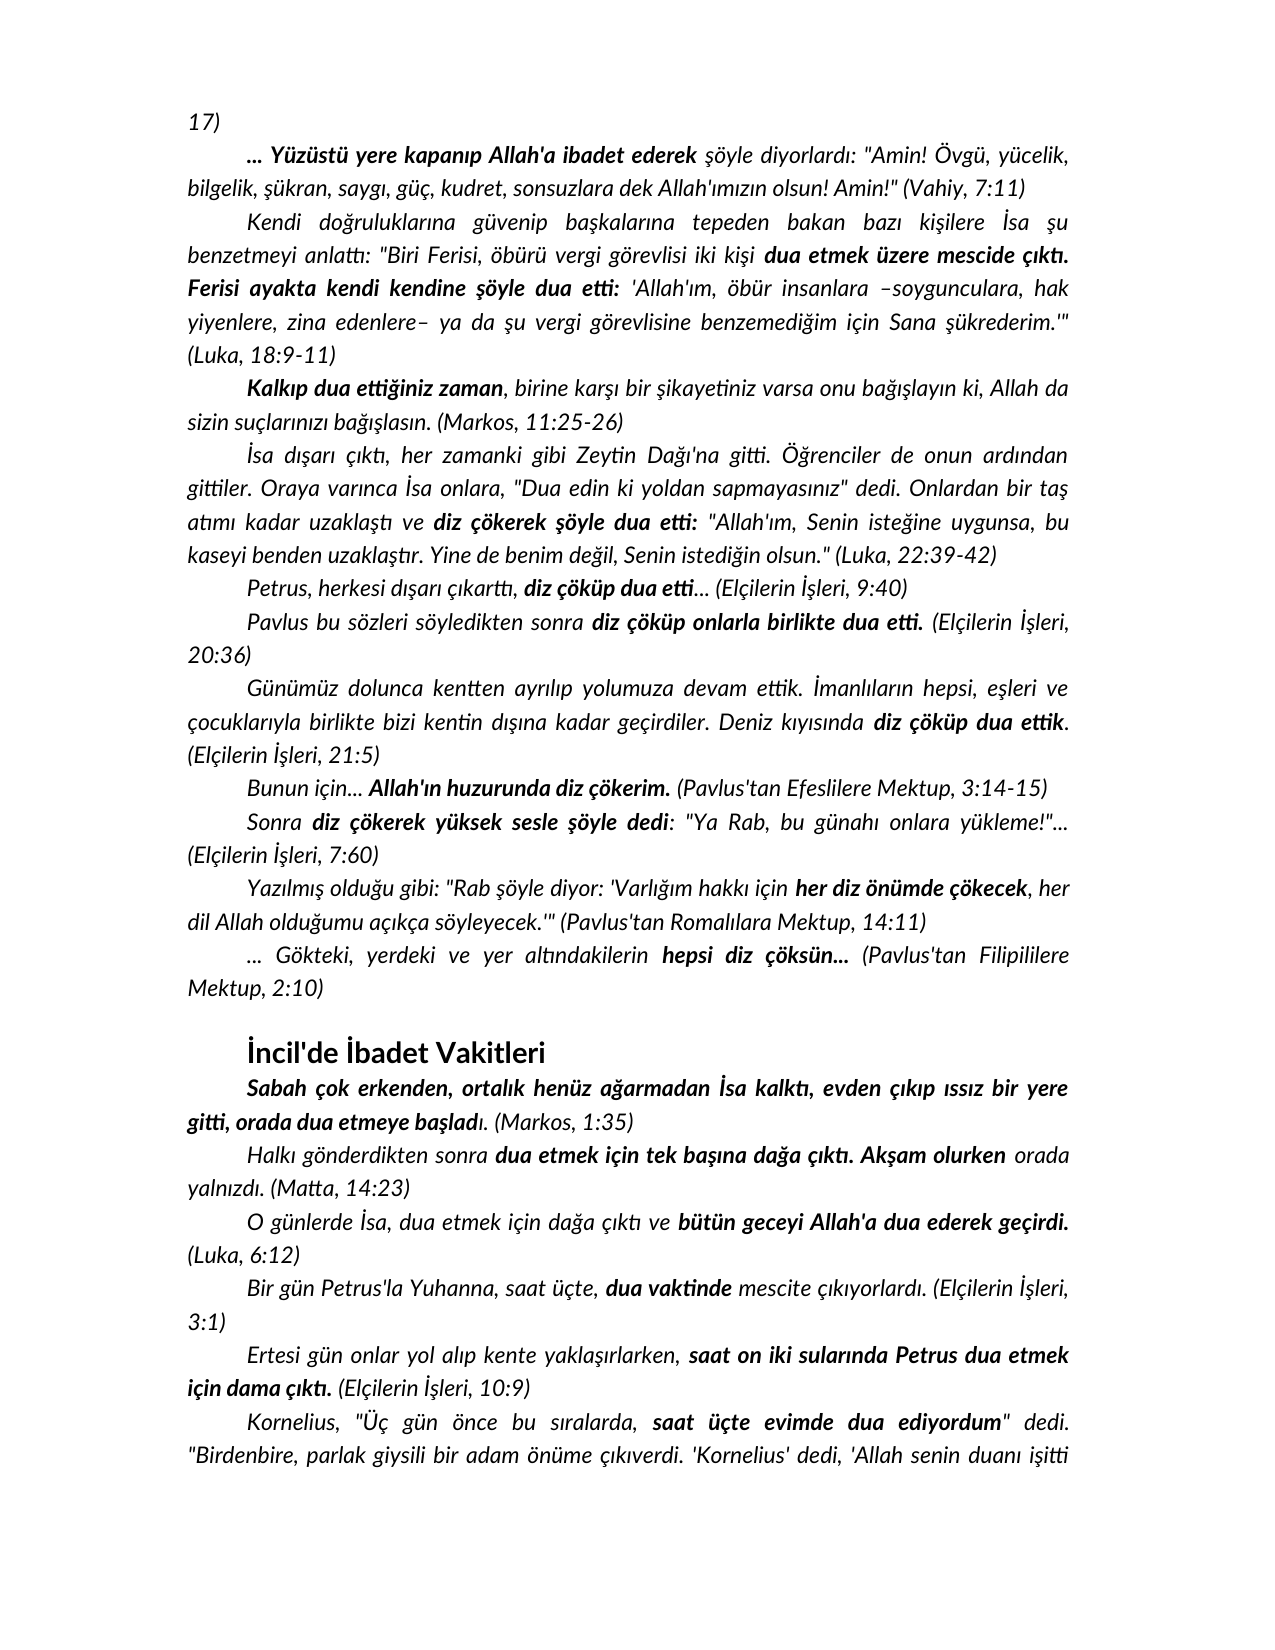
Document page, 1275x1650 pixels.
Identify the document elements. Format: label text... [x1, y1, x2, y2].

text Kornelius, "Üç gün önce bu sıralarda, saat üçte evimde dua ediyordum" dedi. "Birdenbire, parlak giysili bir adam önüme çıkıverdi. 'Kornelius' dedi, 'Allah senin duanı işitti [187, 1403, 1070, 1470]
text İsa dışarı çıktı, her zamanki gibi Zeytin Dağı'na gitti. Öğrenciler de onun ardından gittiler. Oraya varınca İsa onlara, "Dua edin ki yoldan sapmayasınız" dedi. Onlardan bir taş atımı kadar uzaklaştı ve diz çökerek şöyle dua etti: "Allah'ım, Senin isteğine uygunsa, bu kaseyi benden uzaklaştır. Yine de benim değil, Senin istediğin olsun." (Luka, 22:39-42) [187, 437, 1070, 570]
text ... Gökteki, yerdeki ve yer altındakilerin hepsi diz çöksün... (Pavlus'tan Filipililere Mektup, 2:10) [187, 937, 1070, 1003]
text Sonra diz çökerek yüksek sesle şöyle dedi: "Ya Rab, bu günahı onlara yükleme!"... (Elçilerin İşleri, 7:60) [187, 803, 1070, 870]
text Bunun için... Allah'ın huzurunda diz çökerim. (Pavlus'tan Efeslilere Mektup, 3:14-15) [187, 770, 1070, 803]
text Pavlus bu sözleri söyledikten sonra diz çöküp onlarla birlikte dua etti. (Elçilerin İşleri, 20:36) [187, 603, 1070, 670]
text Sabah çok erkenden, ortalık henüz ağarmadan İsa kalktı, evden çıkıp ıssız bir yere gitti, orada dua etmeye başladı. (Markos, 1:35) [187, 1070, 1070, 1137]
text Ertesi gün onlar yol alıp kente yaklaşırlarken, saat on iki sularında Petrus dua etmek için dama çıktı. (Elçilerin İşleri, 10:9) [187, 1337, 1070, 1403]
text ... Yüzüstü yere kapanıp Allah'a ibadet ederek şöyle diyorlardı: "Amin! Övgü, yücelik, bilgelik, şükran, saygı, güç, kudret, sonsuzlara dek Allah'ımızın olsun! Amin!" (Vahiy, 7:11) [187, 137, 1070, 203]
text Yazılmış olduğu gibi: "Rab şöyle diyor: 'Varlığım hakkı için her diz önümde çökecek, her dil Allah olduğumu açıkça söyleyecek.'" (Pavlus'tan Romalılara Mektup, 14:11) [187, 870, 1070, 937]
text Kendi doğruluklarına güvenip başkalarına tepeden bakan bazı kişilere İsa şu benzetmeyi anlattı: "Biri Ferisi, öbürü vergi görevlisi iki kişi dua etmek üzere mescide çıktı. Ferisi ayakta kendi kendine şöyle dua etti: 'Allah'ım, öbür insanlara –soygunculara, hak yiyenlere, zina edenlere– ya da şu vergi görevlisine benzemediğim için Sana şükrederim.'" (Luka, 18:9-11) [187, 203, 1070, 370]
text Günümüz dolunca kentten ayrılıp yolumuza devam ettik. İmanlıların hepsi, eşleri ve çocuklarıyla birlikte bizi kentin dışına kadar geçirdiler. Deniz kıyısında diz çöküp dua ettik. (Elçilerin İşleri, 21:5) [187, 670, 1070, 770]
text 17) [187, 103, 1070, 137]
text Halkı gönderdikten sonra dua etmek için tek başına dağa çıktı. Akşam olurken orada yalnızdı. (Matta, 14:23) [187, 1137, 1070, 1203]
text O günlerde İsa, dua etmek için dağa çıktı ve bütün geceyi Allah'a dua ederek geçirdi. (Luka, 6:12) [187, 1203, 1070, 1270]
text Bir gün Petrus'la Yuhanna, saat üçte, dua vaktinde mescite çıkıyorlardı. (Elçilerin İşleri, 3:1) [187, 1270, 1070, 1337]
text Kalkıp dua ettiğiniz zaman, birine karşı bir şikayetiniz varsa onu bağışlayın ki, Allah da sizin suçlarınızı bağışlasın. (Markos, 11:25-26) [187, 370, 1070, 437]
text İncil'de İbadet Vakitleri [187, 1037, 1070, 1070]
text Petrus, herkesi dışarı çıkarttı, diz çöküp dua etti... (Elçilerin İşleri, 9:40) [187, 570, 1070, 603]
